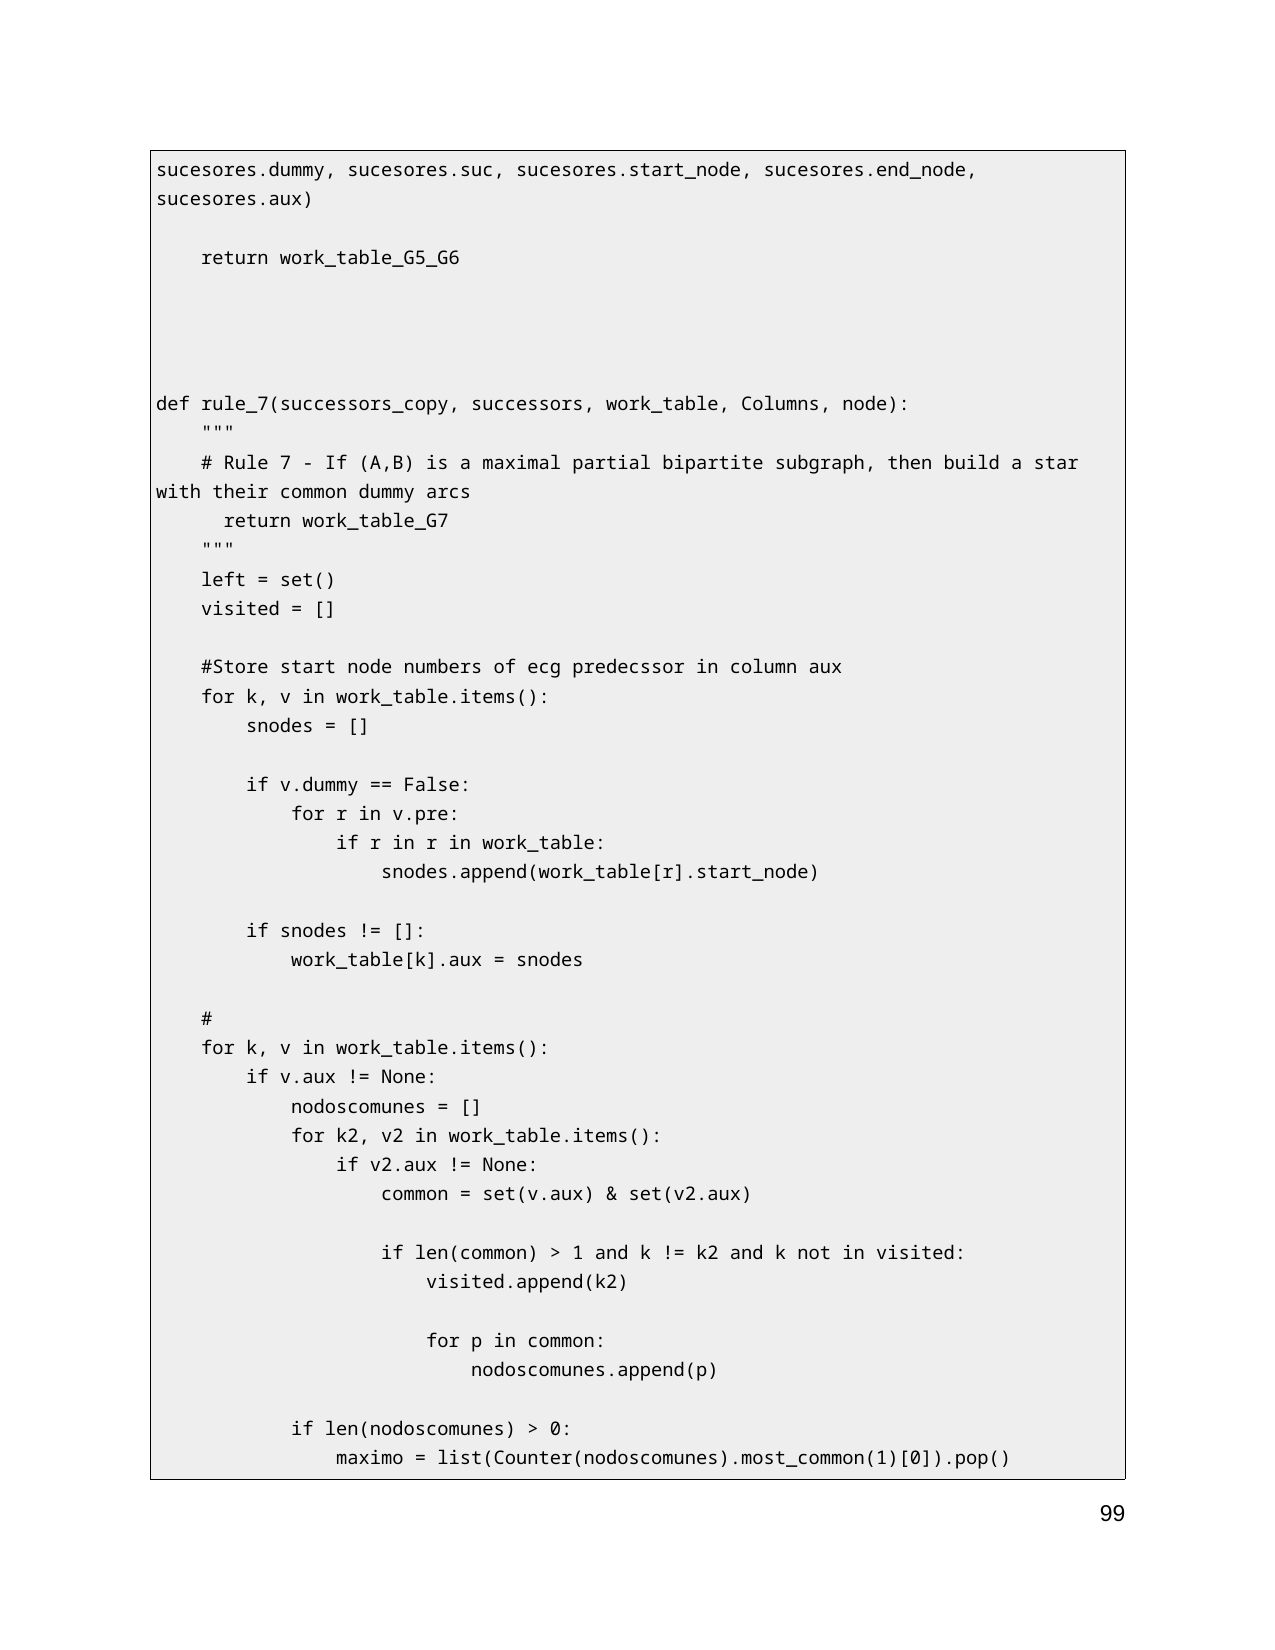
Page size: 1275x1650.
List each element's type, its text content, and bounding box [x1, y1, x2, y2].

table_header sucesores.dummy, sucesores.suc, sucesores.start_node, sucesores.end_node, sucesores.aux) return work_table_G5_G6 def rule_7(successors_copy, successors, work_table, Columns, node): """ # Rule 7 - If (A,B) is a maximal partial bipartite subgraph, then build a star with their common dummy arcs return work_table_G7 """ left = set() visited = [] #Store start node numbers of ecg predecssor in column aux for k, v in work_table.items(): snodes = [] if v.dummy == False: for r in v.pre: if r in r in work_table: snodes.append(work_table[r].start_node) if snodes != []: work_table[k].aux = snodes # for k, v in work_table.items(): if v.aux != None: nodoscomunes = [] for k2, v2 in work_table.items(): if v2.aux != None: common = set(v.aux) & set(v2.aux) if len(common) > 1 and k != k2 and k not in visited: visited.append(k2) for p in common: nodoscomunes.append(p) if len(nodoscomunes) > 0: maximo = list(Counter(nodoscomunes).most_common(1)[0]).pop() [151, 151, 1125, 1479]
